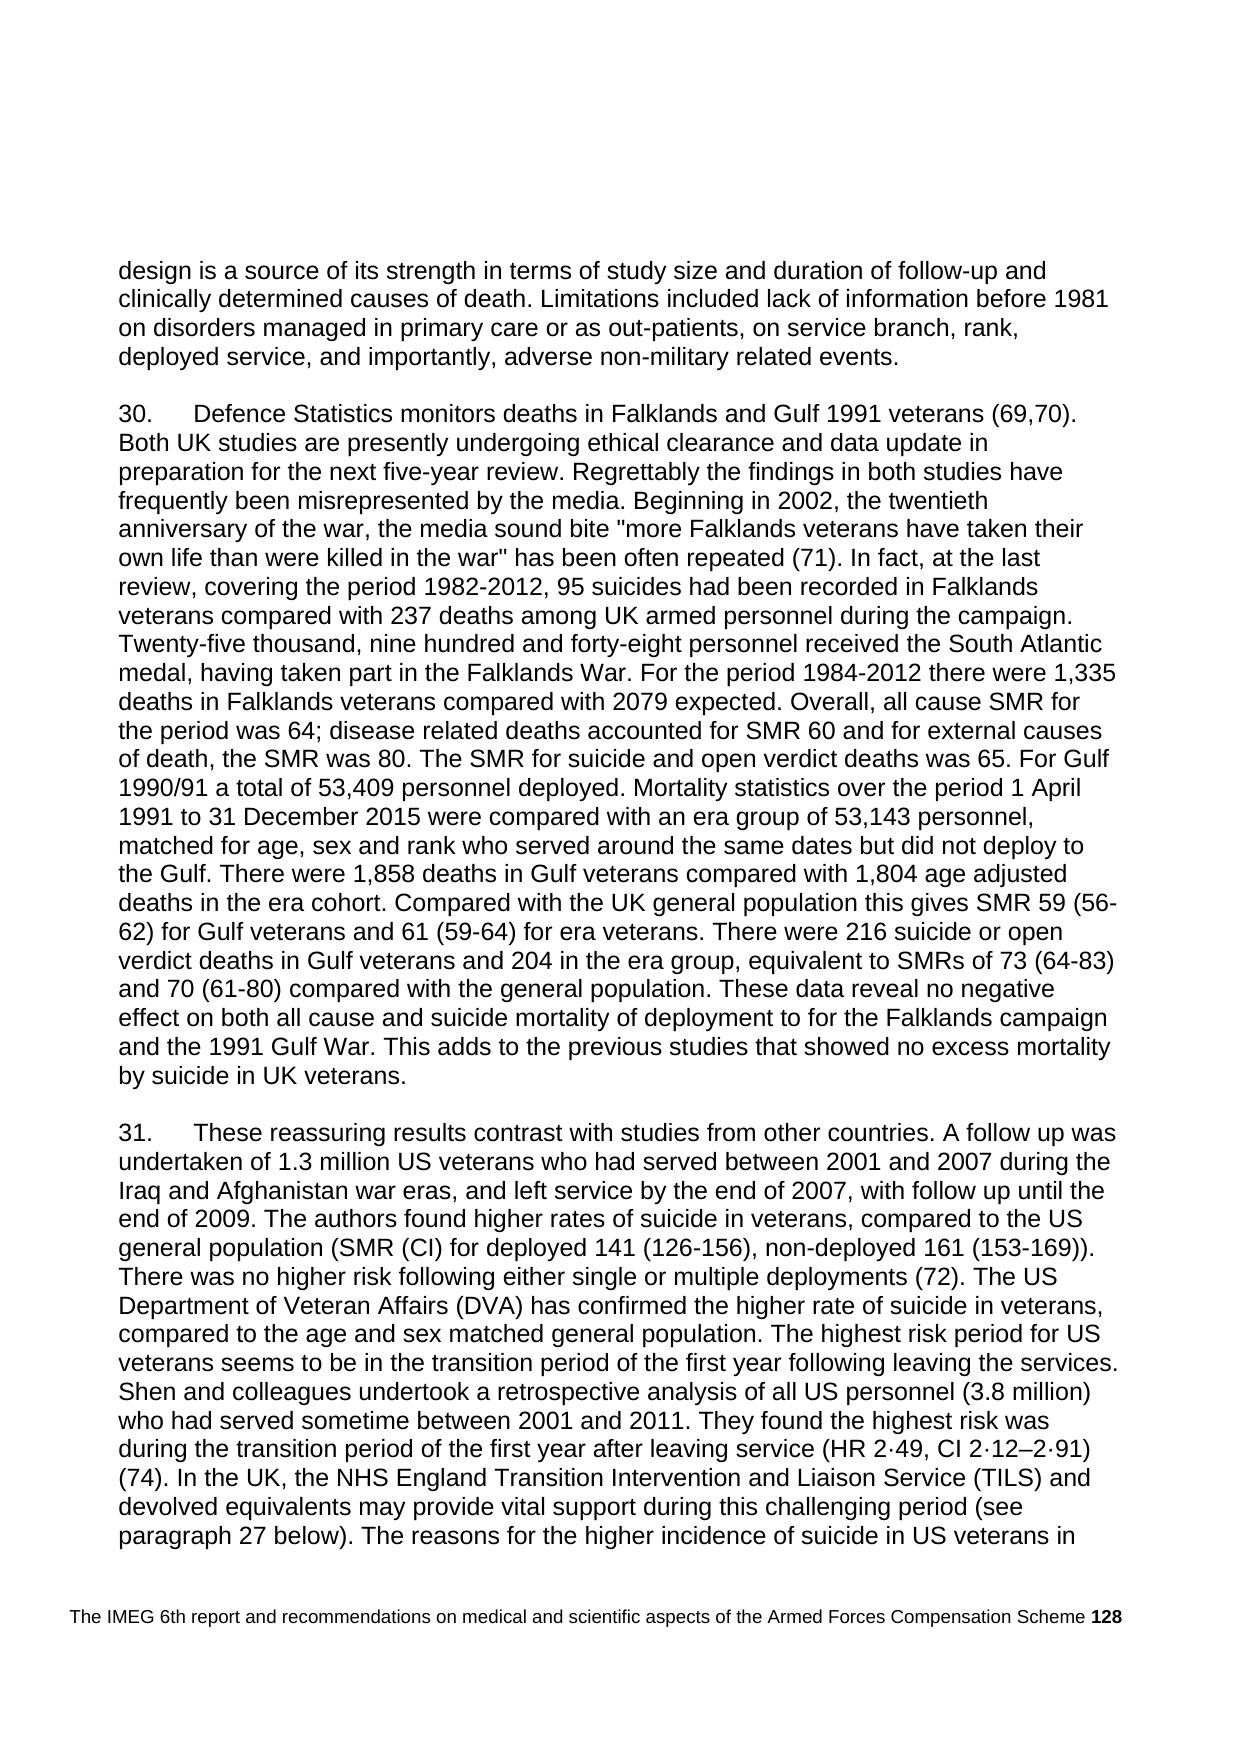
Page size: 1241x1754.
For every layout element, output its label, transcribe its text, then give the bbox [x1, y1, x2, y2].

list design is a source of its strength in terms of study size and duration of follow-up and clinically determined causes of death. Limitations included lack of information before 1981 on disorders managed in primary care or as out-patients, on service branch, rank, deployed service, and importantly, adverse non-military related events. [118, 256, 1122, 371]
list Defence Statistics monitors deaths in Falklands and Gulf 1991 veterans (69,70). Both UK studies are presently undergoing ethical clearance and data update in preparation for the next five-year review. Regrettably the findings in both studies have frequently been misrepresented by the media. Beginning in 2002, the twentieth anniversary of the war, the media sound bite "more Falklands veterans have taken their own life than were killed in the war" has been often repeated (71). In fact, at the last review, covering the period 1982-2012, 95 suicides had been recorded in Falklands veterans compared with 237 deaths among UK armed personnel during the campaign. Twenty-five thousand, nine hundred and forty-eight personnel received the South Atlantic medal, having taken part in the Falklands War. For the period 1984-2012 there were 1,335 deaths in Falklands veterans compared with 2079 expected. Overall, all cause SMR for the period was 64; disease related deaths accounted for SMR 60 and for external causes of death, the SMR was 80. The SMR for suicide and open verdict deaths was 65. For Gulf 1990/91 a total of 53,409 personnel deployed. Mortality statistics over the period 1 April 1991 to 31 December 2015 were compared with an era group of 53,143 personnel, matched for age, sex and rank who served around the same dates but did not deploy to the Gulf. There were 1,858 deaths in Gulf veterans compared with 1,804 age adjusted deaths in the era cohort. Compared with the UK general population this gives SMR 59 (56-62) for Gulf veterans and 61 (59-64) for era veterans. There were 216 suicide or open verdict deaths in Gulf veterans and 204 in the era group, equivalent to SMRs of 73 (64-83) and 70 (61-80) compared with the general population. These data reveal no negative effect on both all cause and suicide mortality of deployment to for the Falklands campaign and the 1991 Gulf War. This adds to the previous studies that showed no excess mortality by suicide in UK veterans. [118, 399, 1122, 1089]
list These reassuring results contrast with studies from other countries. A follow up was undertaken of 1.3 million US veterans who had served between 2001 and 2007 during the Iraq and Afghanistan war eras, and left service by the end of 2007, with follow up until the end of 2009. The authors found higher rates of suicide in veterans, compared to the US general population (SMR (CI) for deployed 141 (126-156), non-deployed 161 (153-169)). There was no higher risk following either single or multiple deployments (72). The US Department of Veteran Affairs (DVA) has confirmed the higher rate of suicide in veterans, compared to the age and sex matched general population. The highest risk period for US veterans seems to be in the transition period of the first year following leaving the services. Shen and colleagues undertook a retrospective analysis of all US personnel (3.8 million) who had served sometime between 2001 and 2011. They found the highest risk was during the transition period of the first year after leaving service (HR 2·49, CI 2·12–2·91) (74). In the UK, the NHS England Transition Intervention and Liaison Service (TILS) and devolved equivalents may provide vital support during this challenging period (see paragraph 27 below). The reasons for the higher incidence of suicide in US veterans in [118, 1118, 1122, 1549]
